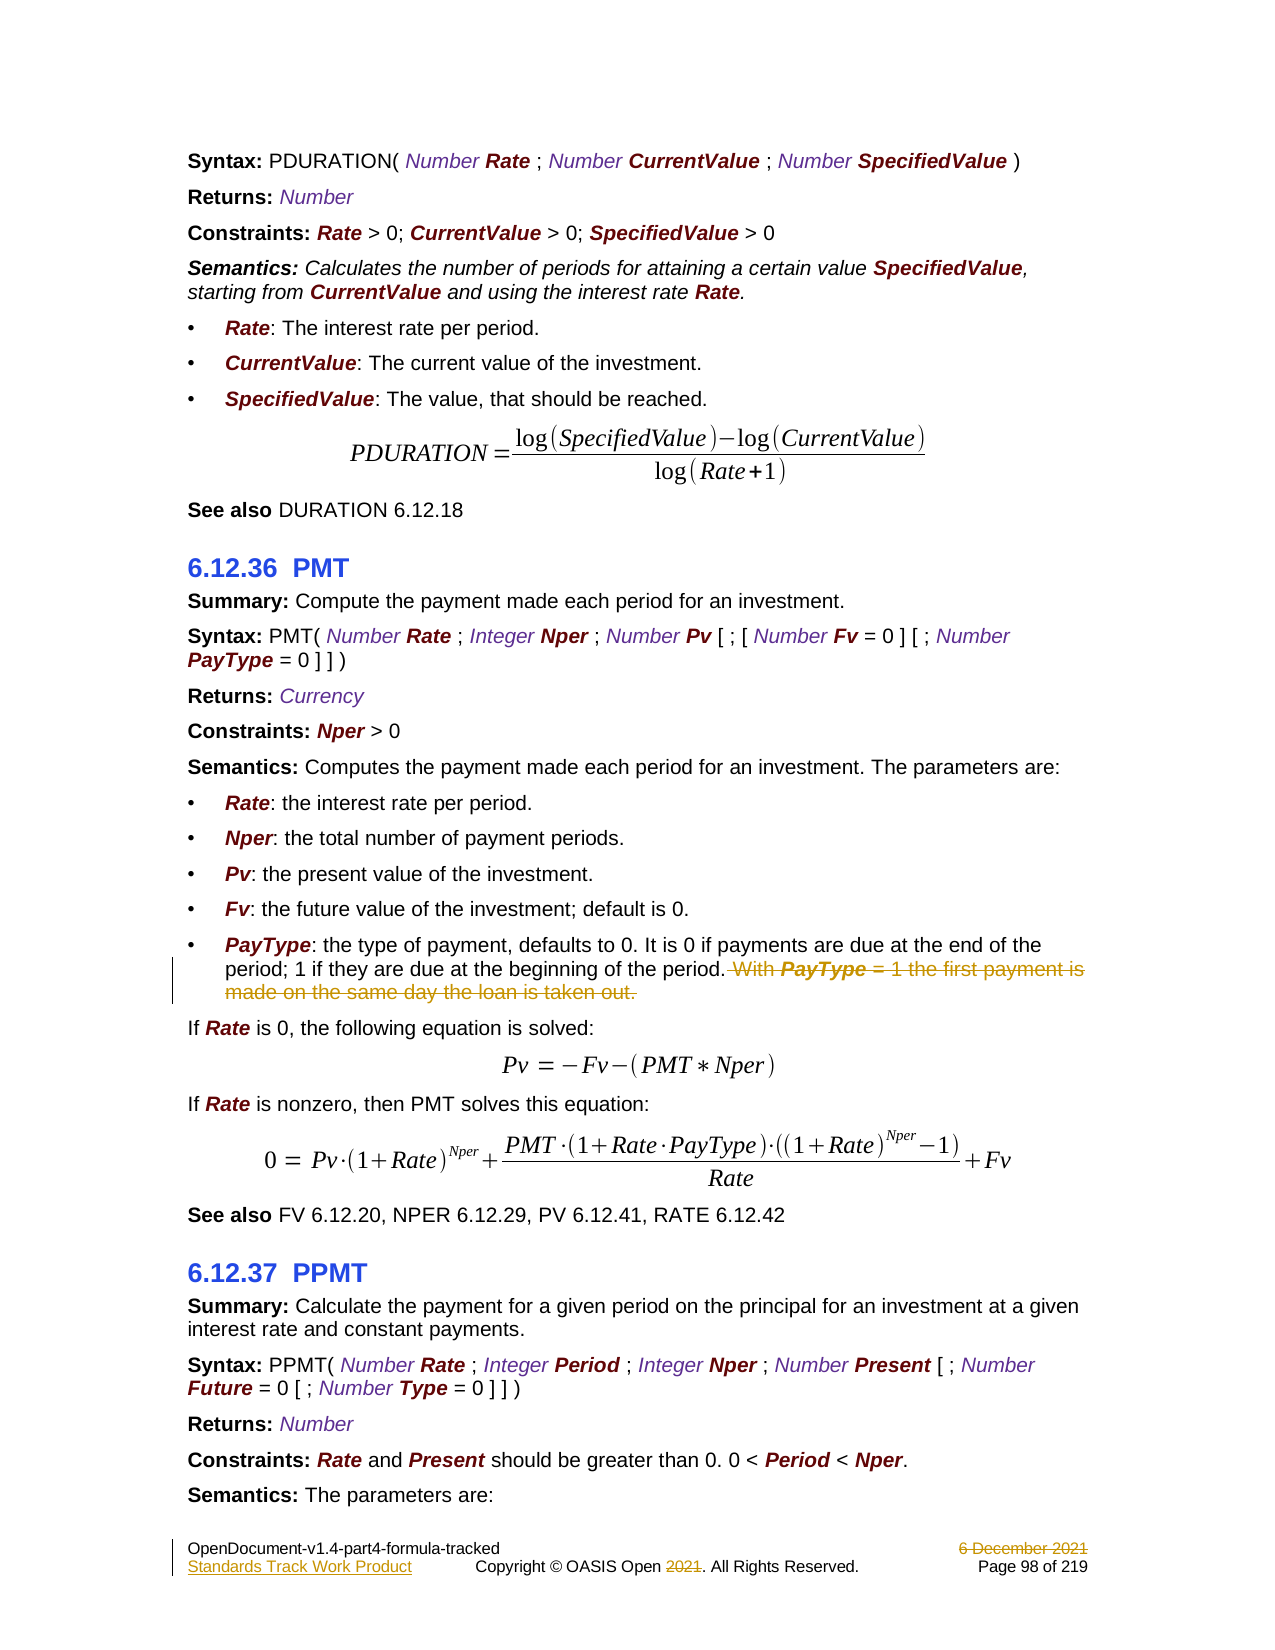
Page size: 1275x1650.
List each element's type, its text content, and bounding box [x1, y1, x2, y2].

subtitle PPMT [187, 1258, 1088, 1288]
list PayType: the type of payment, defaults to 0. It is 0 if payments are due at the end of the period; 1 if they are due at the beginning of the period. [187, 933, 1088, 1004]
text Constraints: Rate and Present should be greater than 0. 0 < Period < Nper. [187, 1448, 1088, 1472]
list Pv: the present value of the investment. [187, 862, 1088, 886]
text Returns: Number [187, 1412, 1088, 1436]
text See also FV 6.12.20, NPER 6.12.29, PV 6.12.41, RATE 6.12.42 [187, 1203, 1088, 1227]
list Rate: the interest rate per period. [187, 791, 1088, 814]
text Constraints: Nper > 0 [187, 720, 1088, 743]
subtitle PMT [187, 553, 1088, 583]
text If Rate is 0, the following equation is solved: [187, 1016, 1088, 1040]
text Returns: Number [187, 186, 1088, 209]
text Semantics: The parameters are: [187, 1484, 1088, 1507]
list CurrentValue: The current value of the investment. [187, 352, 1088, 375]
list Fv: the future value of the investment; default is 0. [187, 898, 1088, 921]
text Syntax: PMT( Number Rate ; Integer Nper ; Number Pv [ ; [ Number Fv = 0 ] [ ; Number PayType = 0 ] ] ) [187, 625, 1088, 672]
text Syntax: PDURATION( Number Rate ; Number CurrentValue ; Number SpecifiedValue ) [187, 150, 1088, 173]
text Returns: Currency [187, 684, 1088, 708]
text See also DURATION 6.12.18 [187, 499, 1088, 522]
text Semantics: Calculates the number of periods for attaining a certain value SpecifiedValue, starting from CurrentValue and using the interest rate Rate. [187, 257, 1088, 304]
text Summary: Compute the payment made each period for an investment. [187, 589, 1088, 613]
text Semantics: Computes the payment made each period for an investment. The parameters are: [187, 755, 1088, 779]
list Rate: The interest rate per period. [187, 316, 1088, 339]
list SpecifiedValue: The value, that should be reached. [187, 387, 1088, 411]
text If Rate is nonzero, then PMT solves this equation: [187, 1092, 1088, 1116]
text Constraints: Rate > 0; CurrentValue > 0; SpecifiedValue > 0 [187, 221, 1088, 245]
list Nper: the total number of payment periods. [187, 827, 1088, 850]
text Summary: Calculate the payment for a given period on the principal for an investment at a given interest rate and constant payments. [187, 1294, 1088, 1341]
text Syntax: PPMT( Number Rate ; Integer Period ; Integer Nper ; Number Present [ ; Number Future = 0 [ ; Number Type = 0 ] ] ) [187, 1353, 1088, 1400]
